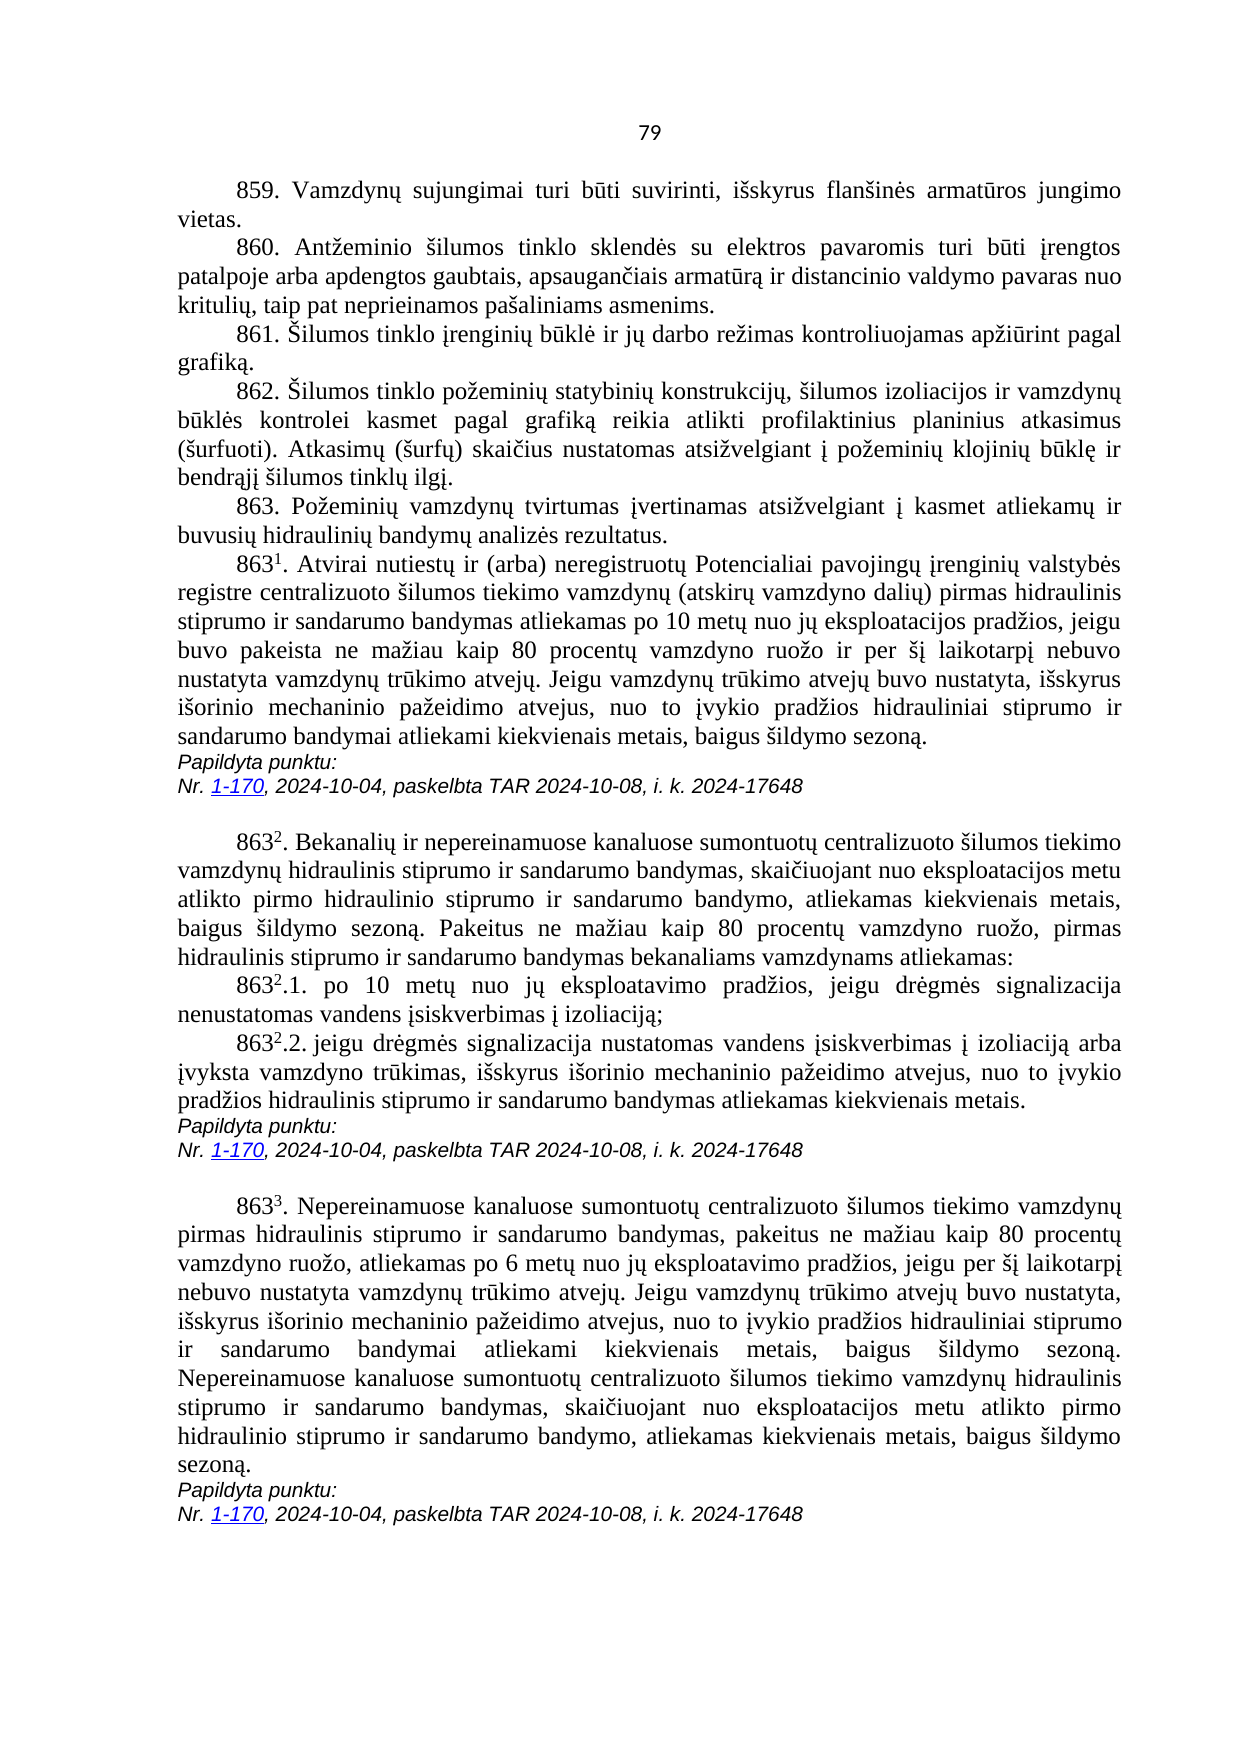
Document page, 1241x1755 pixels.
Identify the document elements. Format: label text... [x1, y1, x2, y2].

text Nr. 1-170, 2024-10-04, paskelbta TAR 2024-10-08, i. k. 2024-17648 [177, 1138, 1122, 1162]
text 8632.1. po 10 metų nuo jų eksploatavimo pradžios, jeigu drėgmės signalizacija nenustatomas vandens įsiskverbimas į izoliaciją; [177, 970, 1122, 1028]
text 863. Požeminių vamzdynų tvirtumas įvertinamas atsižvelgiant į kasmet atliekamų ir buvusių hidraulinių bandymų analizės rezultatus. [177, 491, 1122, 549]
text 861. Šilumos tinklo įrenginių būklė ir jų darbo režimas kontroliuojamas apžiūrint pagal grafiką. [177, 319, 1122, 376]
text Papildyta punktu: [177, 1114, 1122, 1138]
text 860. Antžeminio šilumos tinklo sklendės su elektros pavaromis turi būti įrengtos patalpoje arba apdengtos gaubtais, apsaugančiais armatūrą ir distancinio valdymo pavaras nuo kritulių, taip pat neprieinamos pašaliniams asmenims. [177, 232, 1122, 319]
text 8633. Nepereinamuose kanaluose sumontuotų centralizuoto šilumos tiekimo vamzdynų pirmas hidraulinis stiprumo ir sandarumo bandymas, pakeitus ne mažiau kaip 80 procentų vamzdyno ruožo, atliekamas po 6 metų nuo jų eksploatavimo pradžios, jeigu per šį laikotarpį nebuvo nustatyta vamzdynų trūkimo atvejų. Jeigu vamzdynų trūkimo atvejų buvo nustatyta, išskyrus išorinio mechaninio pažeidimo atvejus, nuo to įvykio pradžios hidrauliniai stiprumo ir sandarumo bandymai atliekami kiekvienais metais, baigus šildymo sezoną. Nepereinamuose kanaluose sumontuotų centralizuoto šilumos tiekimo vamzdynų hidraulinis stiprumo ir sandarumo bandymas, skaičiuojant nuo eksploatacijos metu atlikto pirmo hidraulinio stiprumo ir sandarumo bandymo, atliekamas kiekvienais metais, baigus šildymo sezoną. [177, 1191, 1122, 1478]
text Papildyta punktu: [177, 1478, 1122, 1502]
text 8632. Bekanalių ir nepereinamuose kanaluose sumontuotų centralizuoto šilumos tiekimo vamzdynų hidraulinis stiprumo ir sandarumo bandymas, skaičiuojant nuo eksploatacijos metu atlikto pirmo hidraulinio stiprumo ir sandarumo bandymo, atliekamas kiekvienais metais, baigus šildymo sezoną. Pakeitus ne mažiau kaip 80 procentų vamzdyno ruožo, pirmas hidraulinis stiprumo ir sandarumo bandymas bekanaliams vamzdynams atliekamas: [177, 827, 1122, 970]
text 8632.2. jeigu drėgmės signalizacija nustatomas vandens įsiskverbimas į izoliaciją arba įvyksta vamzdyno trūkimas, išskyrus išorinio mechaninio pažeidimo atvejus, nuo to įvykio pradžios hidraulinis stiprumo ir sandarumo bandymas atliekamas kiekvienais metais. [177, 1028, 1122, 1114]
text 862. Šilumos tinklo požeminių statybinių konstrukcijų, šilumos izoliacijos ir vamzdynų būklės kontrolei kasmet pagal grafiką reikia atlikti profilaktinius planinius atkasimus (šurfuoti). Atkasimų (šurfų) skaičius nustatomas atsižvelgiant į požeminių klojinių būklę ir bendrąjį šilumos tinklų ilgį. [177, 376, 1122, 491]
text Nr. 1-170, 2024-10-04, paskelbta TAR 2024-10-08, i. k. 2024-17648 [177, 774, 1122, 798]
text Papildyta punktu: [177, 750, 1122, 774]
text 8631. Atvirai nutiestų ir (arba) neregistruotų Potencialiai pavojingų įrenginių valstybės registre centralizuoto šilumos tiekimo vamzdynų (atskirų vamzdyno dalių) pirmas hidraulinis stiprumo ir sandarumo bandymas atliekamas po 10 metų nuo jų eksploatacijos pradžios, jeigu buvo pakeista ne mažiau kaip 80 procentų vamzdyno ruožo ir per šį laikotarpį nebuvo nustatyta vamzdynų trūkimo atvejų. Jeigu vamzdynų trūkimo atvejų buvo nustatyta, išskyrus išorinio mechaninio pažeidimo atvejus, nuo to įvykio pradžios hidrauliniai stiprumo ir sandarumo bandymai atliekami kiekvienais metais, baigus šildymo sezoną. [177, 549, 1122, 750]
text Nr. 1-170, 2024-10-04, paskelbta TAR 2024-10-08, i. k. 2024-17648 [177, 1502, 1122, 1526]
text 859. Vamzdynų sujungimai turi būti suvirinti, išskyrus flanšinės armatūros jungimo vietas. [177, 175, 1122, 232]
